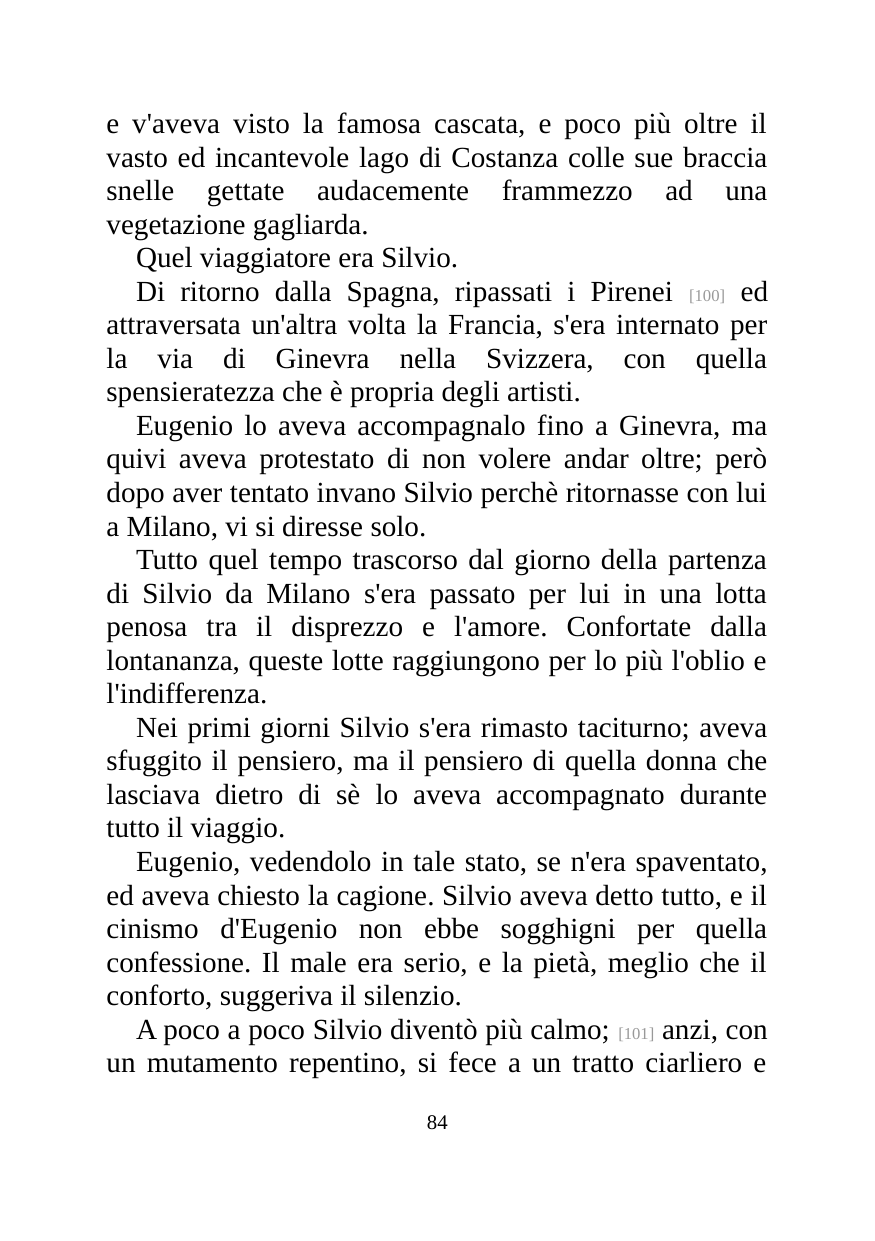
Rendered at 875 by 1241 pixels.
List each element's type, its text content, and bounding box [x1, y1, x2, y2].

text Tutto quel tempo trascorso dal giorno della partenza di Silvio da Milano s'era passato per lui in una lotta penosa tra il disprezzo e l'amore. Confortate dalla lontananza, queste lotte raggiungono per lo più l'oblio e l'indifferenza. [106, 542, 768, 710]
text Nei primi giorni Silvio s'era rimasto taciturno; aveva sfuggito il pensiero, ma il pensiero di quella donna che lasciava dietro di sè lo aveva accompagnato durante tutto il viaggio. [106, 710, 768, 844]
text Eugenio, vedendolo in tale stato, se n'era spaventato, ed aveva chiesto la cagione. Silvio aveva detto tutto, e il cinismo d'Eugenio non ebbe sogghigni per quella confessione. Il male era serio, e la pietà, meglio che il conforto, suggeriva il silenzio. [106, 844, 768, 1012]
text Di ritorno dalla Spagna, ripassati i Pirenei [100] ed attraversata un'altra volta la Francia, s'era internato per la via di Ginevra nella Svizzera, con quella spensieratezza che è propria degli artisti. [106, 274, 768, 408]
text e v'aveva visto la famosa cascata, e poco più oltre il vasto ed incantevole lago di Costanza colle sue braccia snelle gettate audacemente frammezzo ad una vegetazione gagliarda. [106, 106, 768, 240]
text Eugenio lo aveva accompagnalo fino a Ginevra, ma quivi aveva protestato di non volere andar oltre; però dopo aver tentato invano Silvio perchè ritornasse con lui a Milano, vi si diresse solo. [106, 408, 768, 542]
text Quel viaggiatore era Silvio. [106, 240, 768, 274]
text A poco a poco Silvio diventò più calmo; [101] anzi, con un mutamento repentino, si fece a un tratto ciarliero e [106, 1012, 768, 1079]
